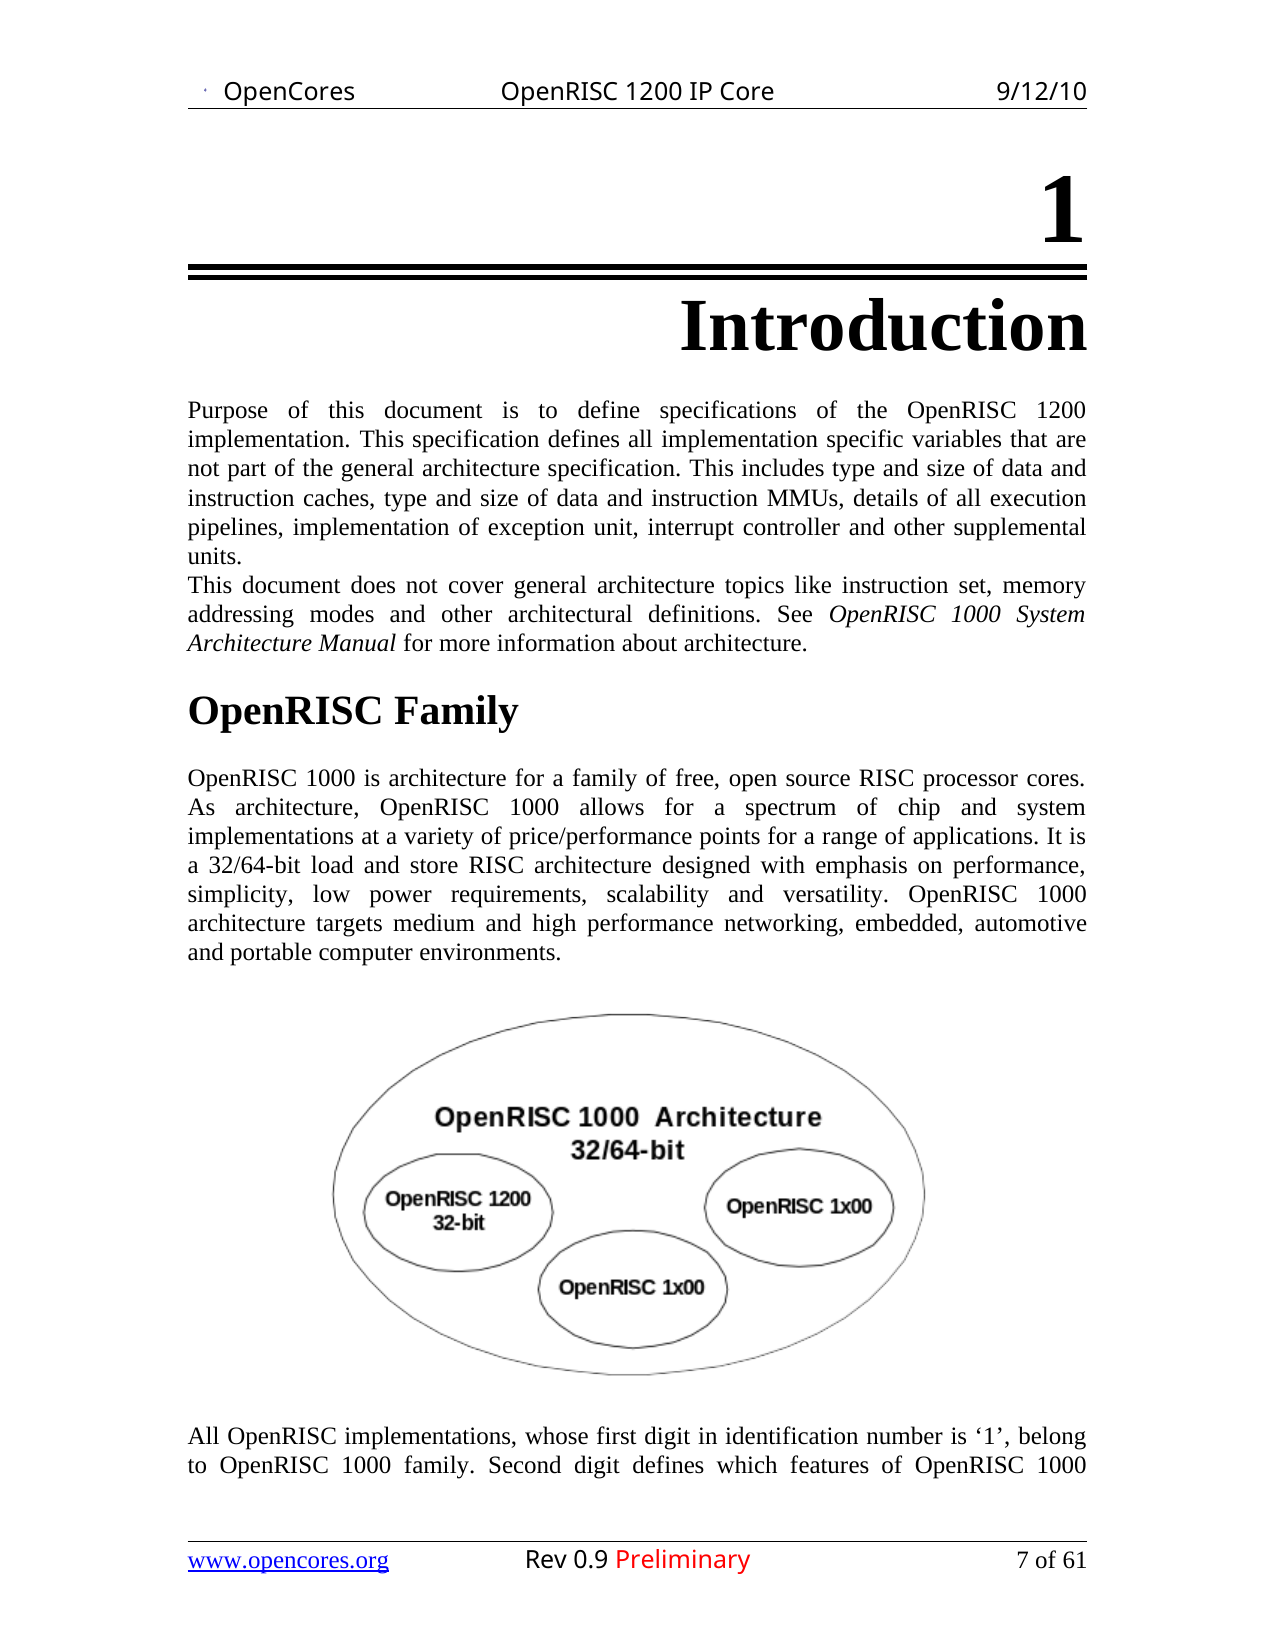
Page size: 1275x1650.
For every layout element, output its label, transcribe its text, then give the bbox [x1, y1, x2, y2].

subtitle OpenRISC Family [187, 686, 1087, 734]
text OpenRISC 1000 is architecture for a family of free, open source RISC processor cores. As architecture, OpenRISC 1000 allows for a spectrum of chip and system implementations at a variety of price/performance points for a range of applications. It is a 32/64-bit load and store RISC architecture designed with emphasis on performance, simplicity, low power requirements, scalability and versatility. OpenRISC 1000 architecture targets medium and high performance networking, embedded, automotive and portable computer environments. [187, 763, 1087, 966]
subtitle 1 [187, 150, 1087, 280]
text This document does not cover general architecture topics like instruction set, memory addressing modes and other architectural definitions. See OpenRISC 1000 System Architecture Manual for more information about architecture. [187, 569, 1087, 657]
text Purpose of this document is to define specifications of the OpenRISC 1200 implementation. This specification defines all implementation specific variables that are not part of the general architecture specification. This includes type and size of data and instruction caches, type and size of data and instruction MMUs, details of all execution pipelines, implementation of exception unit, interrupt controller and other supplemental units. [187, 395, 1087, 569]
text All OpenRISC implementations, whose first digit in identification number is ‘1’, belong to OpenRISC 1000 family. Second digit defines which features of OpenRISC 1000 [187, 1421, 1087, 1479]
text Introduction [187, 280, 1087, 366]
